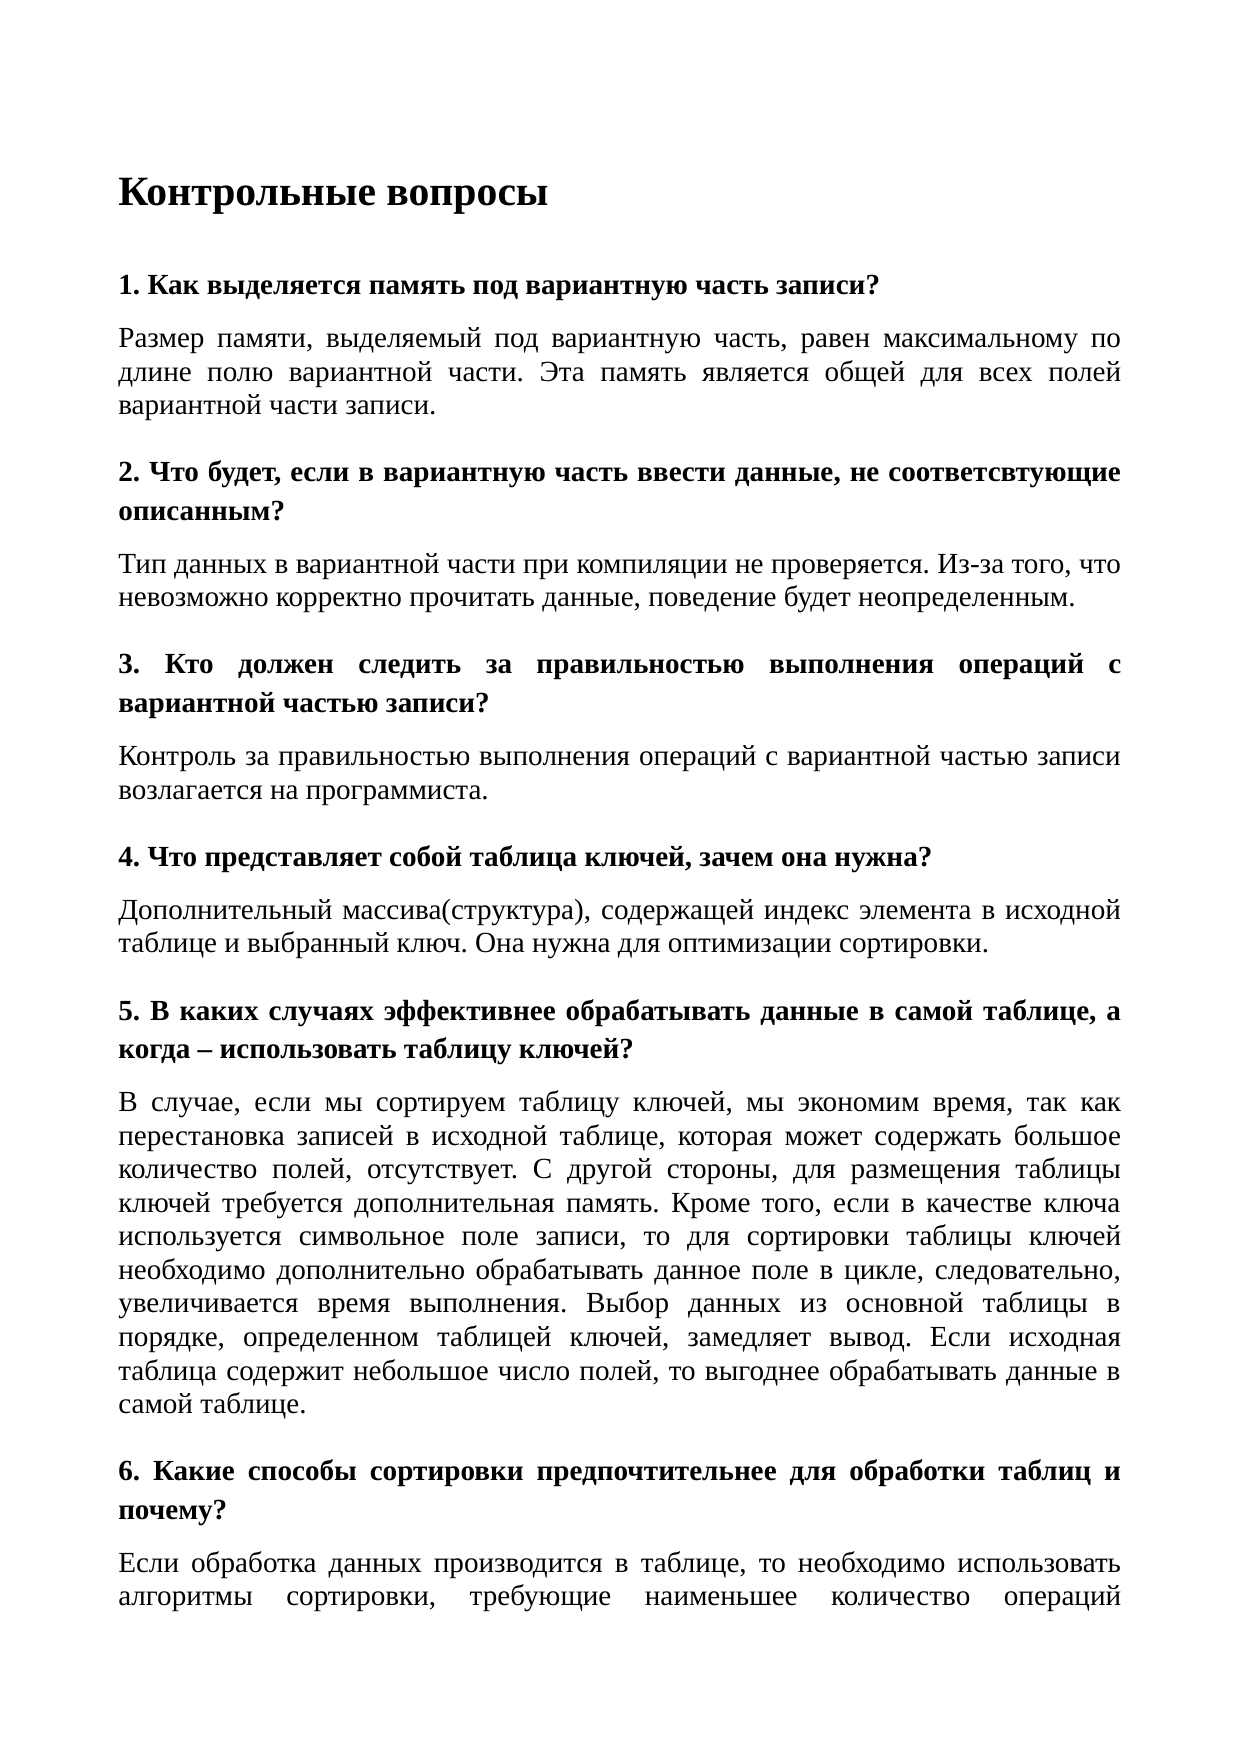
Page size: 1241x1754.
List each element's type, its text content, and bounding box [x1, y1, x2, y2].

text Дополнительный массива(структура), содержащей индекс элемента в исходной таблице и выбранный ключ. Она нужна для оптимизации сортировки. [118, 892, 1122, 959]
text Размер памяти, выделяемый под вариантную часть, равен максимальному по длине полю вариантной части. Эта память является общей для всех полей вариантной части записи. [118, 320, 1122, 421]
text В случае, если мы сортируем таблицу ключей, мы экономим время, так как перестановка записей в исходной таблице, которая может содержать большое количество полей, отсутствует. С другой стороны, для размещения таблицы ключей требуется дополнительная память. Кроме того, если в качестве ключа используется символьное поле записи, то для сортировки таблицы ключей необходимо дополнительно обрабатывать данное поле в цикле, следовательно, увеличивается время выполнения. Выбор данных из основной таблицы в порядке, определенном таблицей ключей, замедляет вывод. Если исходная таблица содержит небольшое число полей, то выгоднее обрабатывать данные в самой таблице. [118, 1084, 1122, 1420]
text 4. Что представляет собой таблица ключей, зачем она нужна? [118, 839, 1122, 872]
text Контроль за правильностью выполнения операций с вариантной частью записи возлагается на программиста. [118, 738, 1122, 805]
text 3. Кто должен следить за правильностью выполнения операций с вариантной частью записи? [118, 647, 1122, 719]
text Если обработка данных производится в таблице, то необходимо использовать алгоритмы сортировки, требующие наименьшее количество операций [118, 1545, 1122, 1612]
text Контрольные вопросы [118, 166, 1122, 214]
text 5. В каких случаях эффективнее обрабатывать данные в самой таблице, а когда – использовать таблицу ключей? [118, 993, 1122, 1065]
text Тип данных в вариантной части при компиляции не проверяется. Из-за того, что невозможно корректно прочитать данные, поведение будет неопределенным. [118, 546, 1122, 613]
text 2. Что будет, если в вариантную часть ввести данные, не соответсвтующие описанным? [118, 454, 1122, 526]
text 1. Как выделяется память под вариантную часть записи? [118, 267, 1122, 301]
text 6. Какие способы сортировки предпочтительнее для обработки таблиц и почему? [118, 1453, 1122, 1525]
